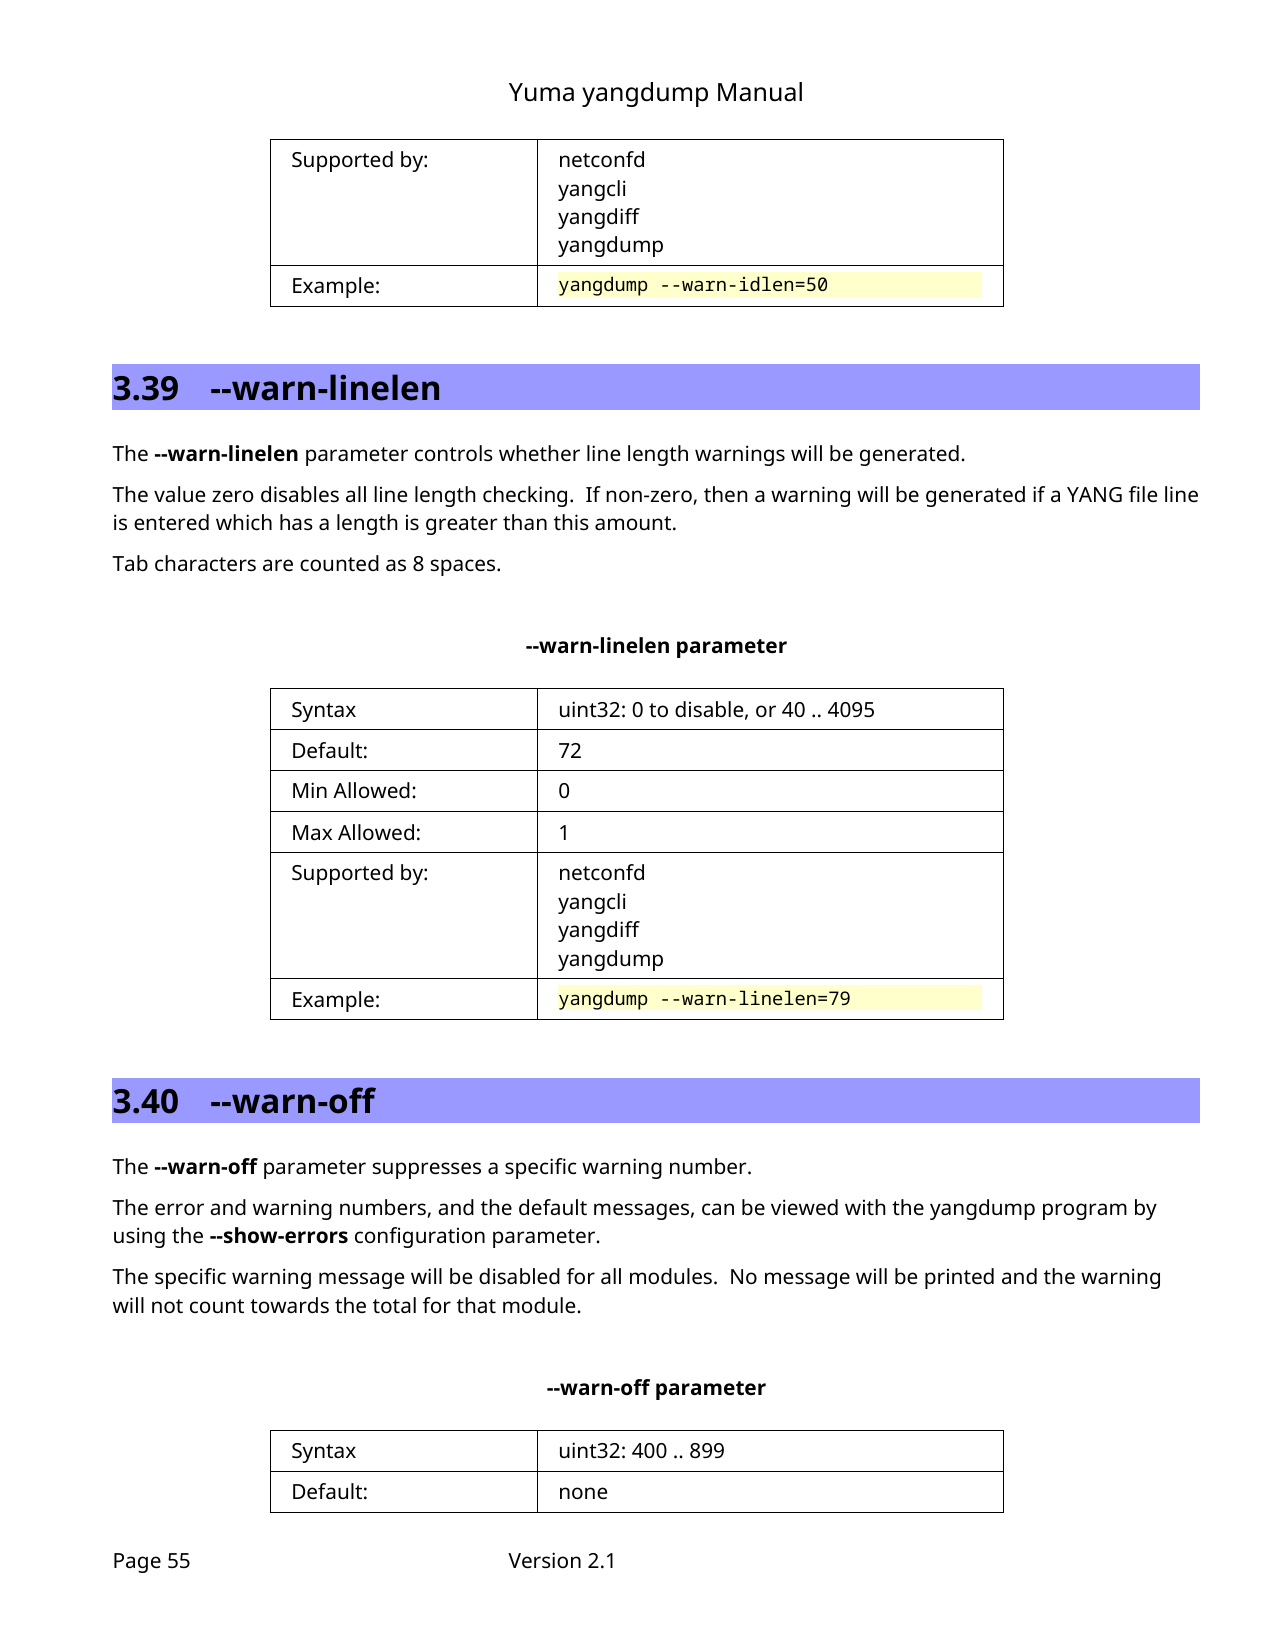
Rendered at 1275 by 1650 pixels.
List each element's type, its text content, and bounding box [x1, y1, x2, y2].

text The --warn-linelen parameter controls whether line length warnings will be generated. [112, 439, 1200, 467]
table_cell Supported by: [271, 140, 537, 265]
table_cell Max Allowed: [271, 812, 537, 852]
table_cell netconfd yangcli yangdiff yangdump [538, 853, 1003, 978]
table_header Syntax [271, 689, 537, 729]
subtitle --warn-linelen [112, 364, 1200, 410]
table_cell Supported by: [271, 853, 537, 978]
table_cell 72 [538, 730, 1003, 770]
table_cell netconfd yangcli yangdiff yangdump [538, 140, 1003, 265]
subtitle --warn-linelen parameter [127, 631, 1185, 659]
table_cell Min Allowed: [271, 771, 537, 811]
table_cell 0 [538, 771, 1003, 811]
table_header uint32: 400 .. 899 [538, 1431, 1003, 1471]
table_cell none [538, 1472, 1003, 1512]
table_cell Example: [271, 979, 537, 1019]
table_header Syntax [271, 1431, 537, 1471]
table_cell yangdump --warn-idlen=50 [538, 266, 1003, 306]
table_cell Default: [271, 730, 537, 770]
table_cell Default: [271, 1472, 537, 1512]
subtitle --warn-off parameter [127, 1373, 1185, 1401]
text The error and warning numbers, and the default messages, can be viewed with the yangdump program by using the --show-errors configuration parameter. [112, 1193, 1200, 1250]
text The specific warning message will be disabled for all modules. No message will be printed and the warning will not count towards the total for that module. [112, 1262, 1200, 1319]
table_cell yangdump --warn-linelen=79 [538, 979, 1003, 1019]
table_cell Example: [271, 266, 537, 306]
table_header uint32: 0 to disable, or 40 .. 4095 [538, 689, 1003, 729]
text Tab characters are counted as 8 spaces. [112, 549, 1200, 578]
table_cell 1 [538, 812, 1003, 852]
subtitle --warn-off [112, 1078, 1200, 1123]
text The value zero disables all line length checking. If non-zero, then a warning will be generated if a YANG file line is entered which has a length is greater than this amount. [112, 480, 1200, 537]
text The --warn-off parameter suppresses a specific warning number. [112, 1152, 1200, 1181]
